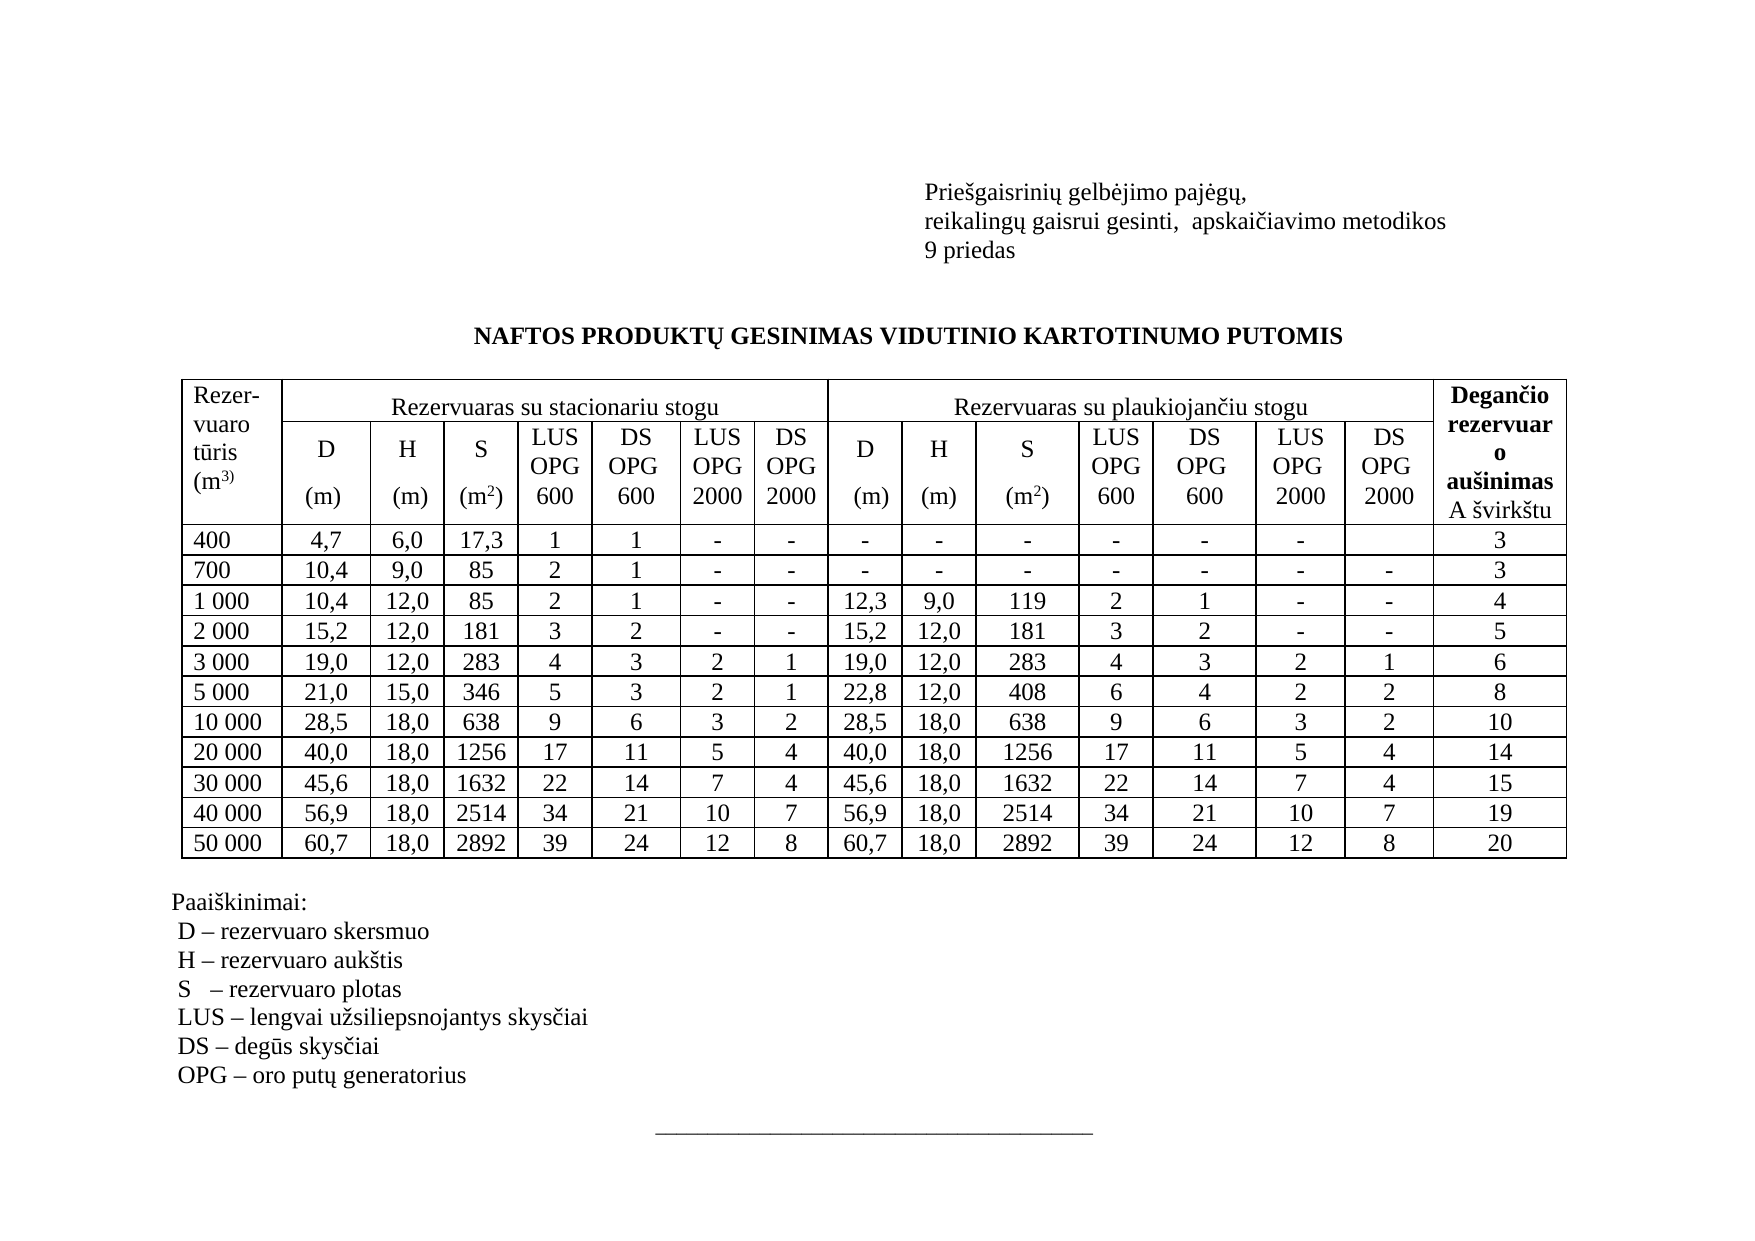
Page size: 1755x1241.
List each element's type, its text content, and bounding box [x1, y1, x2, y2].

table_cell 17 [1080, 738, 1152, 766]
table_cell 1 [1346, 647, 1433, 675]
table_cell 600 [1080, 480, 1152, 524]
table_cell 12,0 [371, 647, 443, 675]
table_cell 15,0 [371, 677, 443, 706]
table_cell 24 [593, 828, 680, 857]
table_cell 60,7 [283, 828, 370, 857]
table_cell 6 [1080, 677, 1152, 706]
table_cell 3 [1434, 556, 1566, 584]
table_cell 39 [1080, 828, 1152, 857]
table_cell 3 [681, 707, 754, 736]
table_cell - [977, 525, 1078, 554]
table_cell 22 [1080, 768, 1152, 797]
table_cell 2 [1257, 647, 1344, 675]
text DS – degūs skysčiai [112, 1031, 1636, 1060]
table_cell 24 [1154, 828, 1255, 857]
table_cell 14 [1154, 768, 1255, 797]
table_cell 1632 [977, 768, 1078, 797]
table_cell 18,0 [903, 828, 975, 857]
table_cell D [283, 422, 370, 480]
table_cell 600 [1154, 480, 1255, 524]
table_cell 7 [1346, 798, 1433, 827]
text 9 priedas [112, 235, 1636, 263]
table_cell LUS OPG [1080, 422, 1152, 480]
table_cell 10 [1434, 707, 1566, 736]
table_cell 10,4 [283, 556, 370, 584]
text D – rezervuaro skersmuo [112, 916, 1636, 945]
table_cell 11 [1154, 738, 1255, 766]
table_cell 5 [681, 738, 754, 766]
table_cell 17,3 [445, 525, 517, 554]
table_cell 4 [755, 768, 827, 797]
table_header Rezervuaras su plaukiojančiu stogu [829, 380, 1433, 421]
table_cell 2 [1080, 586, 1152, 615]
table_cell - [903, 556, 975, 584]
table_cell 22,8 [829, 677, 901, 706]
table_cell 7 [1257, 768, 1344, 797]
table_cell LUS OPG [519, 422, 591, 480]
table_cell 56,9 [283, 798, 370, 827]
text Paaiškinimai: [112, 887, 1636, 916]
table_cell 12,0 [371, 616, 443, 645]
table_cell 1 [593, 556, 680, 584]
table_cell 2000 [1257, 480, 1344, 524]
table_cell 28,5 [283, 707, 370, 736]
table_cell 638 [977, 707, 1078, 736]
table_cell 19,0 [829, 647, 901, 675]
table_cell 28,5 [829, 707, 901, 736]
table_cell - [1154, 556, 1255, 584]
table_cell - [1346, 556, 1433, 584]
table_header Rezer- vuaro tūris (m3) [183, 380, 281, 524]
table_cell - [755, 586, 827, 615]
table_cell 3 [1434, 525, 1566, 554]
table_cell 21 [1154, 798, 1255, 827]
table_cell 18,0 [903, 768, 975, 797]
table_cell 2 [519, 586, 591, 615]
table_cell 2 [519, 556, 591, 584]
table_cell - [755, 556, 827, 584]
table_cell 1 [1154, 586, 1255, 615]
table_cell (m2) [445, 480, 517, 524]
table_cell 40,0 [283, 738, 370, 766]
table_cell 12,0 [903, 616, 975, 645]
table_cell 1 [755, 677, 827, 706]
table_cell 34 [1080, 798, 1152, 827]
table_cell 1 [755, 647, 827, 675]
table_cell 4 [755, 738, 827, 766]
table_cell 9 [1080, 707, 1152, 736]
table_cell 2514 [977, 798, 1078, 827]
table_cell 6 [1154, 707, 1255, 736]
table_cell 1256 [445, 738, 517, 766]
table_cell 10 [1257, 798, 1344, 827]
table_cell 21 [593, 798, 680, 827]
table_cell - [1257, 616, 1344, 645]
text __________________________________________ [112, 1113, 1636, 1137]
table_cell LUS OPG [681, 422, 754, 480]
table_header Degančio rezervuaro aušinimas A švirkštu [1434, 380, 1566, 524]
table_cell 346 [445, 677, 517, 706]
table_cell 2 [593, 616, 680, 645]
table_cell 3 [593, 647, 680, 675]
table_cell 400 [183, 525, 281, 554]
table_cell 18,0 [903, 738, 975, 766]
table_cell 21,0 [283, 677, 370, 706]
table_cell 5 000 [183, 677, 281, 706]
table_cell (m) [903, 480, 975, 524]
table_cell 6 [1434, 647, 1566, 675]
table_cell 15 [1434, 768, 1566, 797]
table_cell 2 [1154, 616, 1255, 645]
table_cell 181 [445, 616, 517, 645]
table_cell 5 [519, 677, 591, 706]
table_cell 8 [755, 828, 827, 857]
table_cell 4 [1346, 768, 1433, 797]
table_cell - [681, 525, 754, 554]
table_cell 181 [977, 616, 1078, 645]
table_cell - [1257, 556, 1344, 584]
table_cell 10,4 [283, 586, 370, 615]
table_cell 8 [1434, 677, 1566, 706]
table_cell - [755, 616, 827, 645]
table_cell 2514 [445, 798, 517, 827]
table_cell 85 [445, 586, 517, 615]
table_cell 12,0 [371, 586, 443, 615]
table_cell 15,2 [829, 616, 901, 645]
table_cell 4 [1346, 738, 1433, 766]
table_cell 7 [755, 798, 827, 827]
text S – rezervuaro plotas [112, 974, 1636, 1002]
table_header Rezervuaras su stacionariu stogu [283, 380, 827, 421]
table_cell DS OPG [755, 422, 827, 480]
table_cell 6,0 [371, 525, 443, 554]
table_cell LUS OPG [1257, 422, 1344, 480]
table_cell 19,0 [283, 647, 370, 675]
table_cell 3 [1080, 616, 1152, 645]
table_cell 5 [1257, 738, 1344, 766]
table_cell 22 [519, 768, 591, 797]
table_cell [1346, 525, 1433, 554]
table_cell (m2) [977, 480, 1078, 524]
table_cell 1256 [977, 738, 1078, 766]
table_cell 408 [977, 677, 1078, 706]
table_cell - [1154, 525, 1255, 554]
table_cell 60,7 [829, 828, 901, 857]
table_cell 20 000 [183, 738, 281, 766]
table_cell 34 [519, 798, 591, 827]
table_cell 18,0 [371, 798, 443, 827]
table_cell 45,6 [829, 768, 901, 797]
table_cell 50 000 [183, 828, 281, 857]
table_cell 12 [681, 828, 754, 857]
table_cell 15,2 [283, 616, 370, 645]
table_cell 9,0 [903, 586, 975, 615]
table_cell 4 [1154, 677, 1255, 706]
table_cell - [829, 556, 901, 584]
table_cell - [1080, 556, 1152, 584]
table_cell DS OPG [1154, 422, 1255, 480]
table_cell H [903, 422, 975, 480]
text H – rezervuaro aukštis [112, 945, 1636, 974]
table_cell 18,0 [371, 738, 443, 766]
table_cell 7 [681, 768, 754, 797]
table_cell 18,0 [371, 768, 443, 797]
table_cell DS OPG [593, 422, 680, 480]
table_cell 12,0 [903, 647, 975, 675]
table_cell 8 [1346, 828, 1433, 857]
table_cell 2892 [445, 828, 517, 857]
table_cell 18,0 [371, 707, 443, 736]
table_cell - [681, 586, 754, 615]
table_cell - [1257, 525, 1344, 554]
table_cell 18,0 [903, 707, 975, 736]
table_cell 6 [593, 707, 680, 736]
table_cell 1632 [445, 768, 517, 797]
table_cell S [977, 422, 1078, 480]
table_cell 5 [1434, 616, 1566, 645]
table_cell 3 [1257, 707, 1344, 736]
table_cell - [1080, 525, 1152, 554]
table_cell 2 [681, 647, 754, 675]
table_cell 11 [593, 738, 680, 766]
table_cell 20 [1434, 828, 1566, 857]
table_cell - [1346, 616, 1433, 645]
table_cell 2 [1346, 707, 1433, 736]
table_cell 3 [1154, 647, 1255, 675]
table_cell 283 [977, 647, 1078, 675]
table_cell 1 [593, 586, 680, 615]
text reikalingų gaisrui gesinti, apskaičiavimo metodikos [112, 206, 1636, 235]
table_cell 4 [1080, 647, 1152, 675]
table_cell 283 [445, 647, 517, 675]
table_cell 2892 [977, 828, 1078, 857]
table_cell 4,7 [283, 525, 370, 554]
table_cell 2 000 [183, 616, 281, 645]
table_cell 9,0 [371, 556, 443, 584]
table_cell 30 000 [183, 768, 281, 797]
table_cell - [1346, 586, 1433, 615]
table_cell S [445, 422, 517, 480]
text Priešgaisrinių gelbėjimo pajėgų, [112, 177, 1636, 206]
table_cell 17 [519, 738, 591, 766]
table_cell (m) [371, 480, 443, 524]
table_cell 12 [1257, 828, 1344, 857]
table_cell 638 [445, 707, 517, 736]
table_cell - [681, 556, 754, 584]
table_cell 700 [183, 556, 281, 584]
table_cell 1 [593, 525, 680, 554]
table_cell 3 [519, 616, 591, 645]
table_cell 600 [593, 480, 680, 524]
table_cell H [371, 422, 443, 480]
table_cell 85 [445, 556, 517, 584]
table_cell 56,9 [829, 798, 901, 827]
table_cell 40 000 [183, 798, 281, 827]
table_cell 2000 [755, 480, 827, 524]
table_cell 2000 [1346, 480, 1433, 524]
table_cell 19 [1434, 798, 1566, 827]
table_cell 14 [593, 768, 680, 797]
table_cell 119 [977, 586, 1078, 615]
table_cell 39 [519, 828, 591, 857]
text OPG – oro putų generatorius [112, 1060, 1636, 1089]
table_cell 45,6 [283, 768, 370, 797]
table_cell 3 [593, 677, 680, 706]
table_cell 18,0 [371, 828, 443, 857]
table_cell 2 [1346, 677, 1433, 706]
table_cell DS OPG [1346, 422, 1433, 480]
table_cell 14 [1434, 738, 1566, 766]
table_cell 1 [519, 525, 591, 554]
table_cell 12,0 [903, 677, 975, 706]
table_cell - [829, 525, 901, 554]
table_cell (m) [283, 480, 370, 524]
table_cell 3 000 [183, 647, 281, 675]
text NAFTOS PRODUKTŲ GESINIMAS VIDUTINIO KARTOTINUMO PUTOMIS [112, 321, 1636, 350]
table_cell 4 [1434, 586, 1566, 615]
table_cell - [903, 525, 975, 554]
table_cell 2000 [681, 480, 754, 524]
table_cell - [977, 556, 1078, 584]
table_cell 12,3 [829, 586, 901, 615]
table_cell 2 [1257, 677, 1344, 706]
text LUS – lengvai užsiliepsnojantys skysčiai [112, 1002, 1636, 1031]
table_cell 600 [519, 480, 591, 524]
table_cell 2 [681, 677, 754, 706]
table_cell 1 000 [183, 586, 281, 615]
table_cell D [829, 422, 901, 480]
table_cell - [755, 525, 827, 554]
table_cell 40,0 [829, 738, 901, 766]
table_cell - [1257, 586, 1344, 615]
table_cell 18,0 [903, 798, 975, 827]
table_cell - [681, 616, 754, 645]
table_cell 9 [519, 707, 591, 736]
table_cell 4 [519, 647, 591, 675]
table_cell 2 [755, 707, 827, 736]
table_cell (m) [829, 480, 901, 524]
table_cell 10 000 [183, 707, 281, 736]
table_cell 10 [681, 798, 754, 827]
